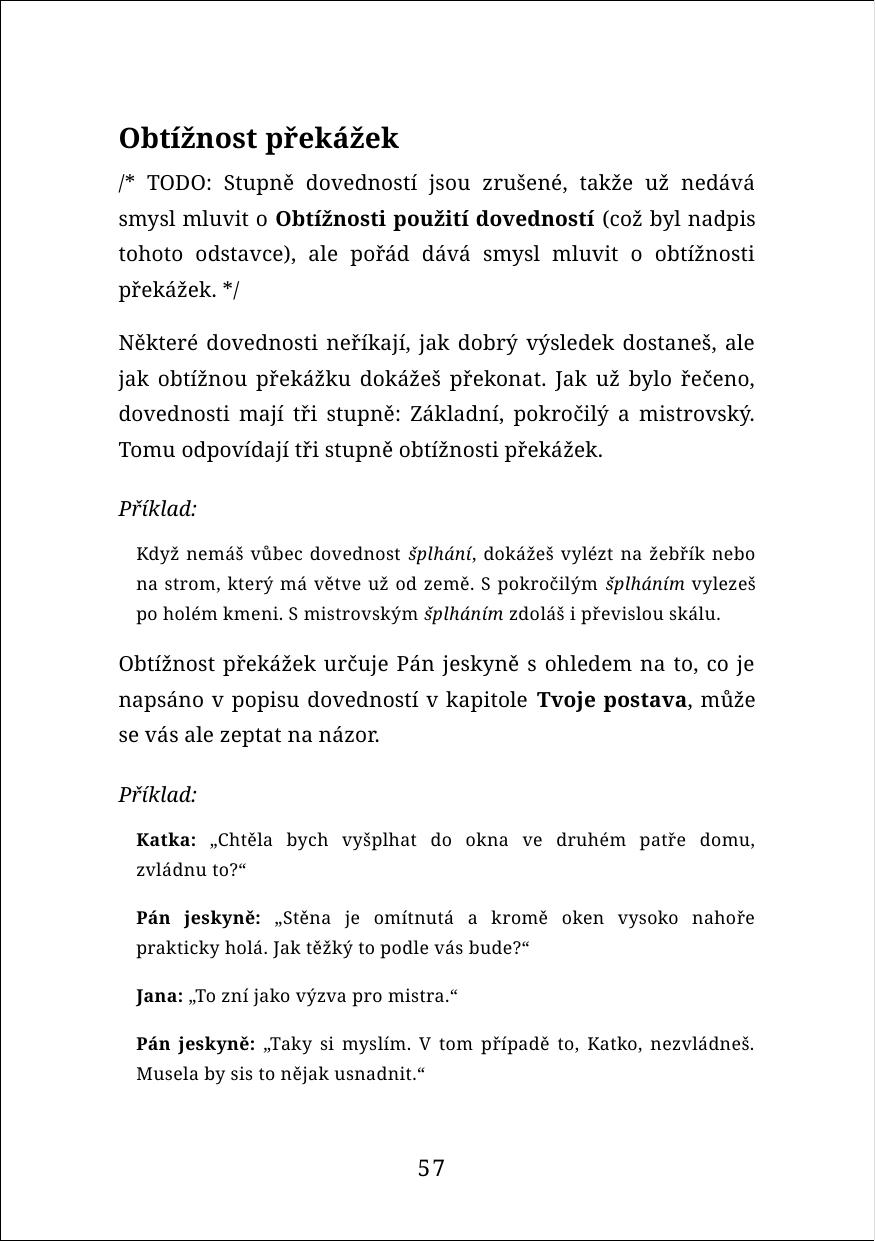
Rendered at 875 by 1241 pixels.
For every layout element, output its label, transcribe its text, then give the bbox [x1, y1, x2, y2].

text Když nemáš vůbec dovednost šplhání, dokážeš vylézt na žebřík nebo na strom, který má větve už od země. S pokročilým šplháním vylezeš po holém kmeni. S mistrovským šplháním zdoláš i převislou skálu. [136, 541, 756, 626]
text Pán jeskyně: „Stěna je omítnutá a kromě oken vysoko nahoře prakticky holá. Jak těžký to podle vás bude?“ [136, 905, 756, 959]
text Jana: „To zní jako výzva pro mistra.“ [136, 983, 756, 1007]
text Obtížnost překážek určuje Pán jeskyně s ohledem na to, co je napsáno v popisu dovedností v kapitole Tvoje postava, může se vás ale zeptat na názor. [118, 649, 756, 749]
text Příklad: [118, 780, 756, 808]
text Pán jeskyně: „Taky si myslím. V tom případě to, Katko, nezvládneš. Musela by sis to nějak usnadnit.“ [136, 1031, 756, 1086]
text Katka: „Chtěla bych vyšplhat do okna ve druhém patře domu, zvládnu to?“ [136, 827, 756, 881]
text Příklad: [118, 494, 756, 522]
text Některé dovednosti neříkají, jak dobrý výsledek dostaneš, ale jak obtížnou překážku dokážeš překonat. Jak už bylo řečeno, dovednosti mají tři stupně: Základní, pokročilý a mistrovský. Tomu odpovídají tři stupně obtížnosti překážek. [118, 328, 756, 463]
subtitle Obtížnost překážek [118, 118, 756, 157]
text /* TODO: Stupně dovedností jsou zrušené, takže už nedává smysl mluvit o Obtížnosti použití dovedností (což byl nadpis tohoto odstavce), ale pořád dává smysl mluvit o obtížnosti překážek. */ [118, 168, 756, 303]
